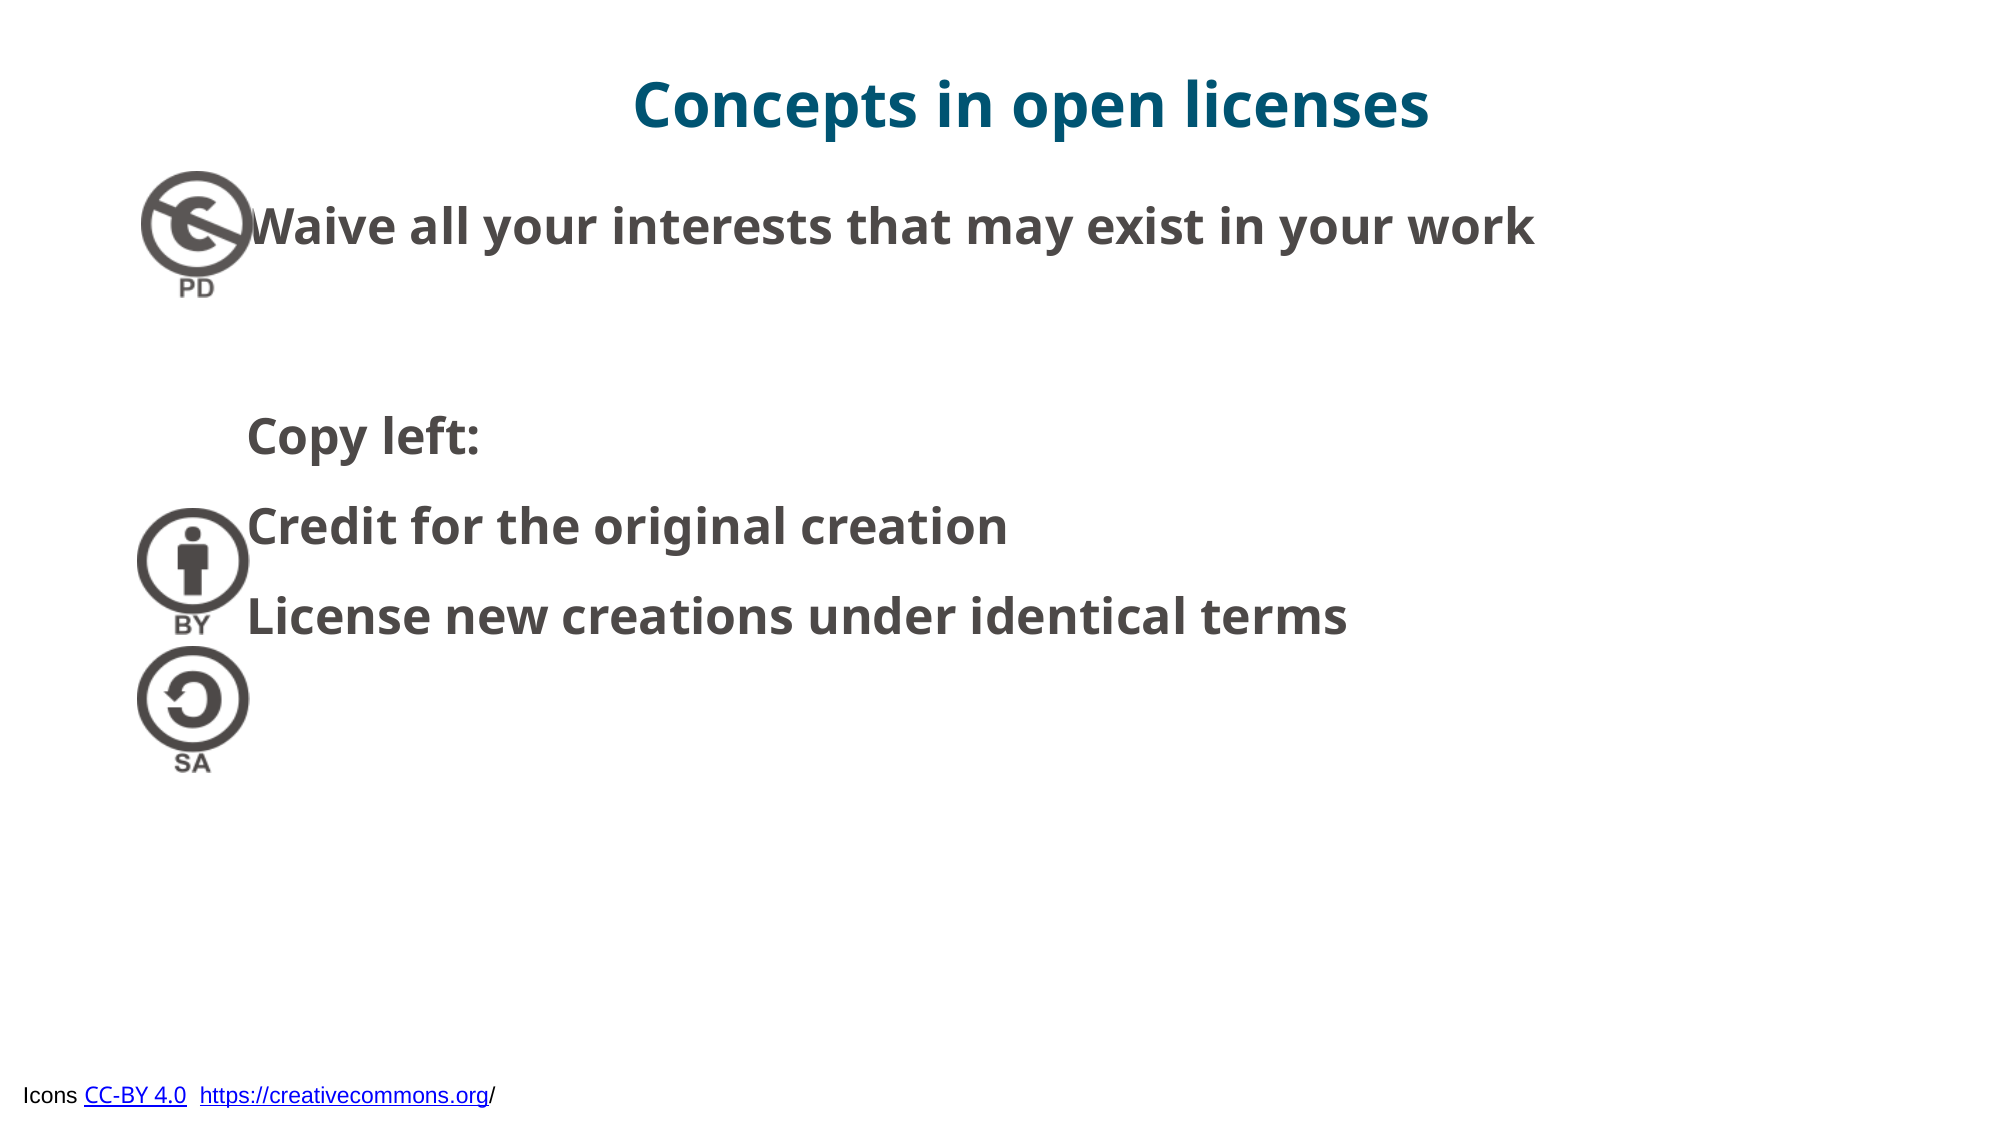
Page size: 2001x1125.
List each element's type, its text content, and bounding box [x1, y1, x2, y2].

text_box Concepts in open licenses [527, 59, 1537, 188]
text_box Icons CC-BY 4.0 https://creativecommons.org/ [11, 1074, 1067, 1125]
picture [137, 508, 250, 635]
picture [137, 646, 250, 773]
text_box Waive all your interests that may exist in your work Copy left: Credit for the original creation License new creations under identical terms [235, 188, 2000, 1091]
picture [141, 171, 254, 298]
